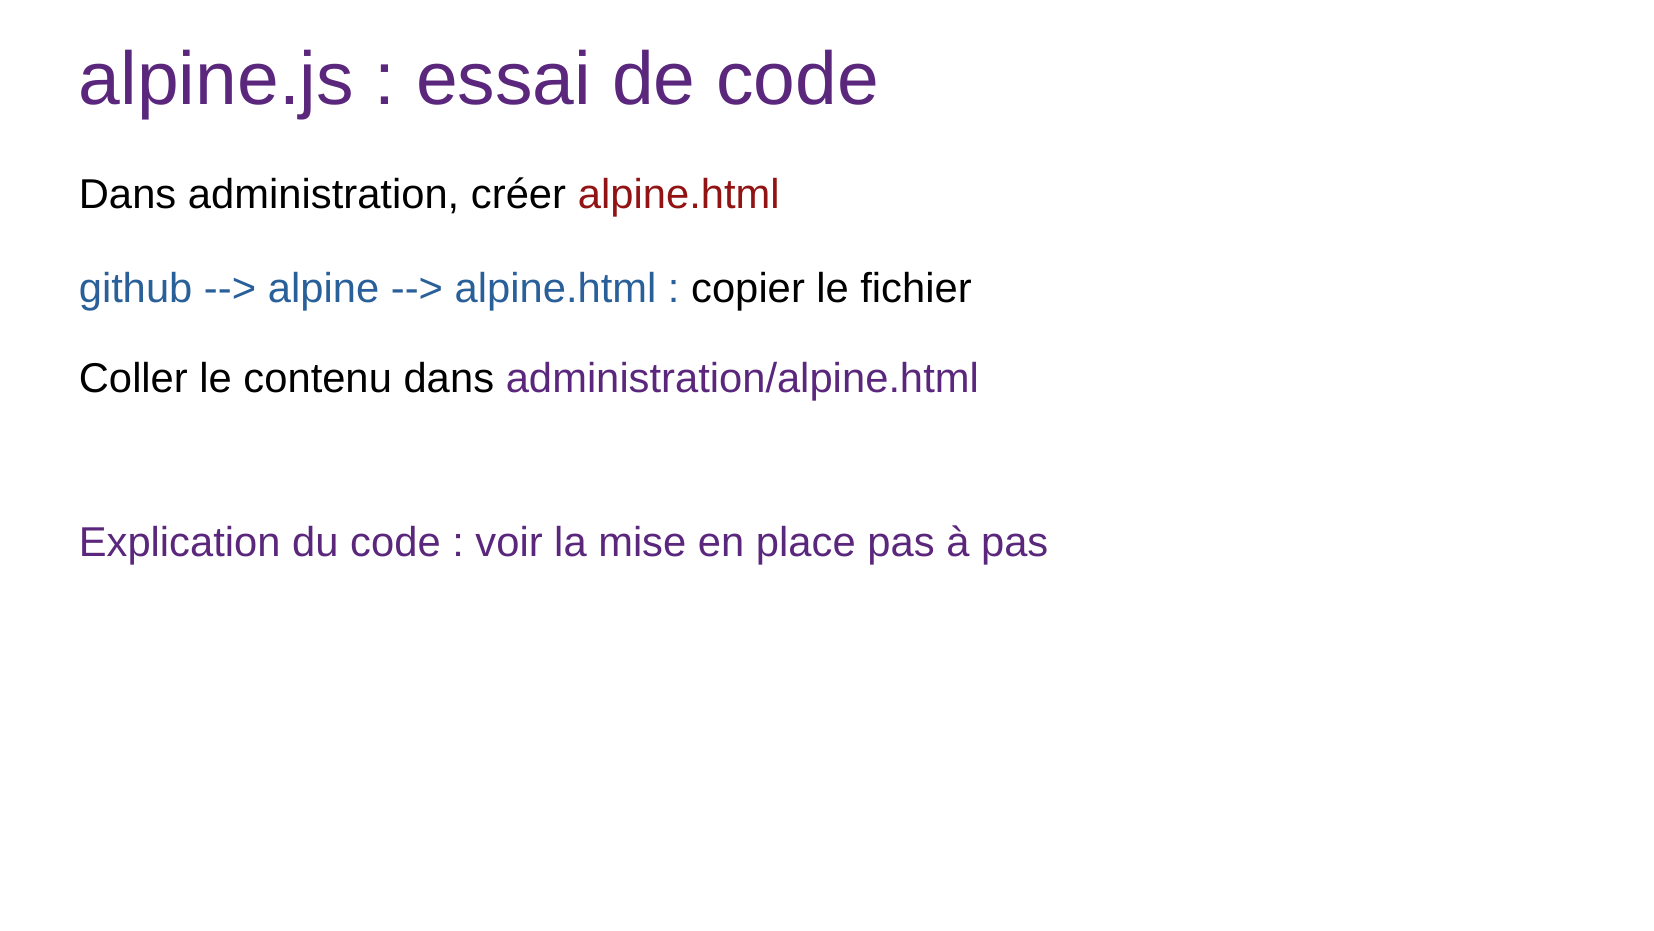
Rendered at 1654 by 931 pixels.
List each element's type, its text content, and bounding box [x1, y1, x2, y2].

text_box Dans administration, créer alpine.html github --> alpine --> alpine.html : copier le fichier Coller le contenu dans administration/alpine.html Explication du code : voir la mise en place pas à pas [78, 147, 1595, 886]
title alpine.js : essai de code [78, 36, 1556, 147]
